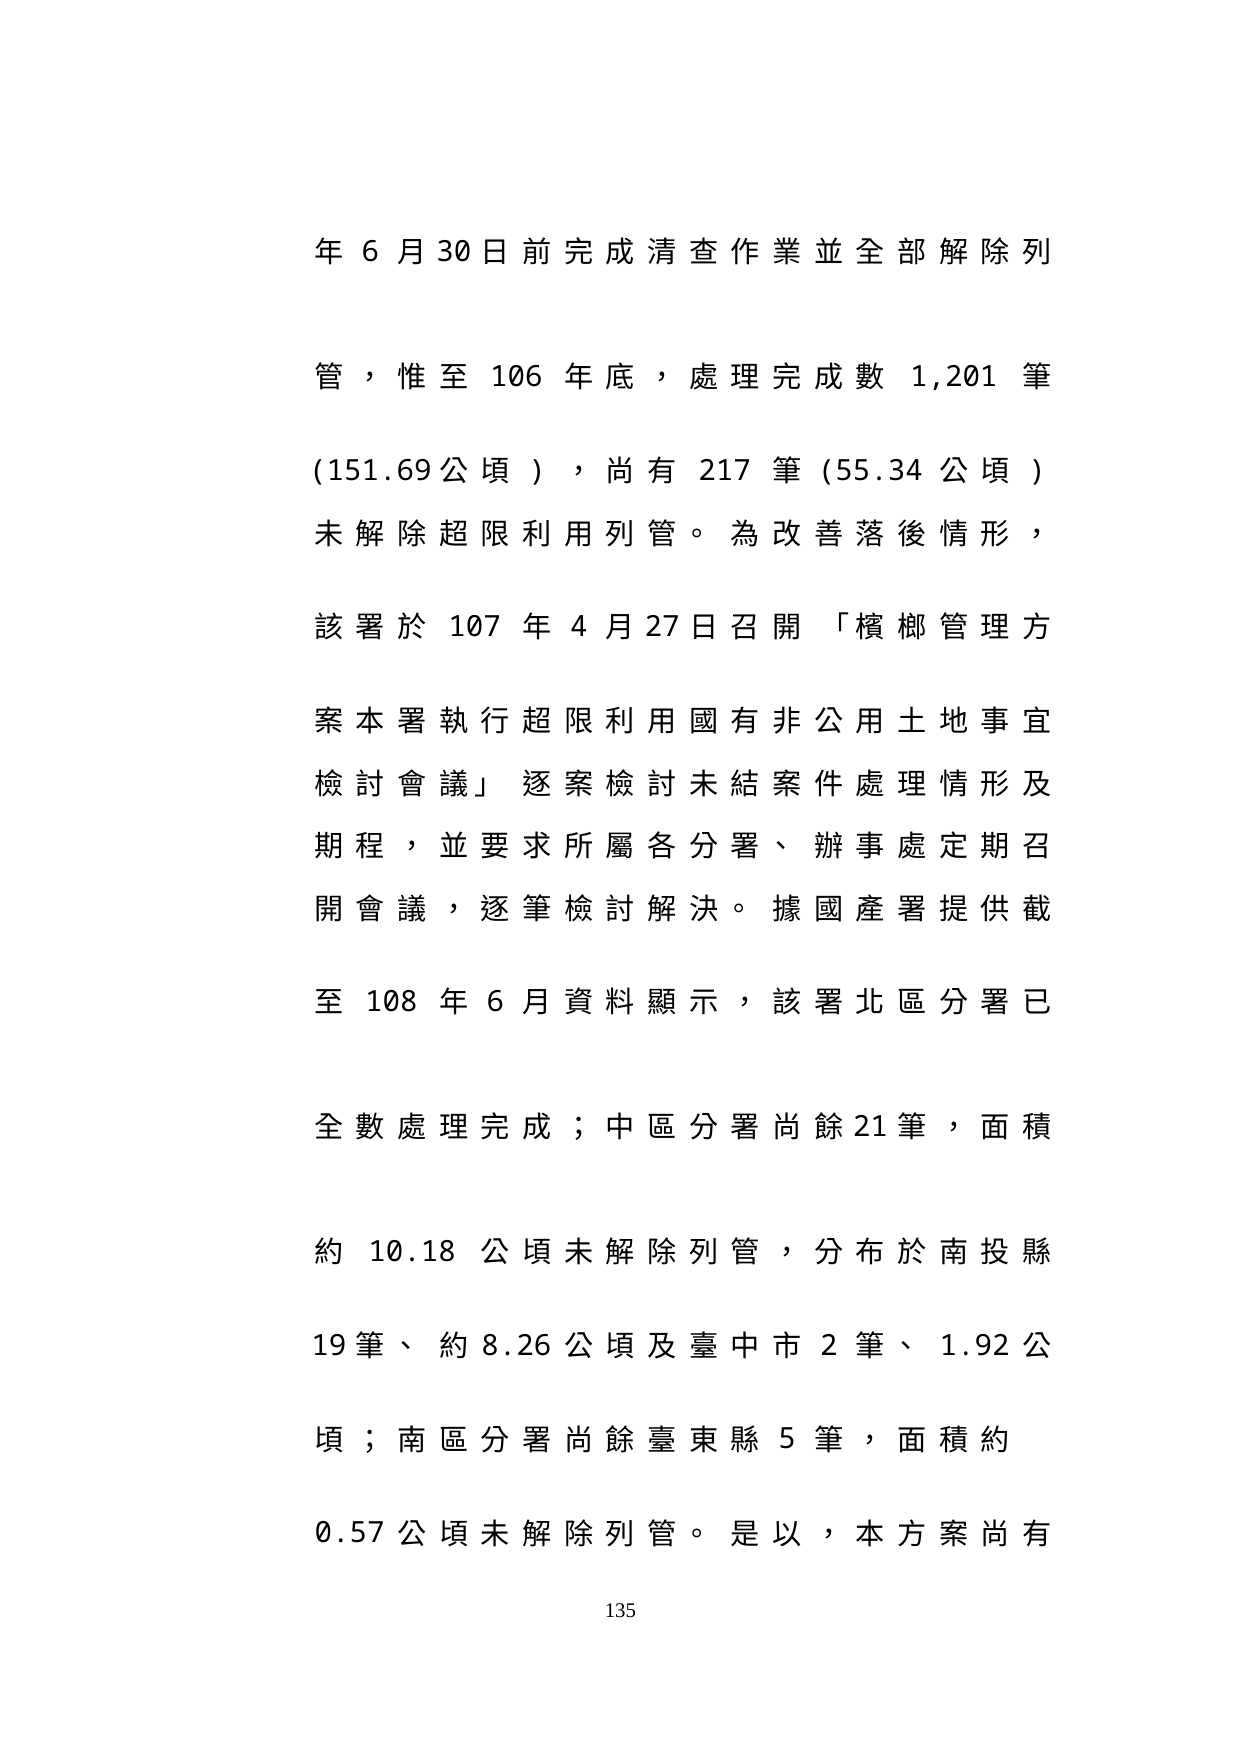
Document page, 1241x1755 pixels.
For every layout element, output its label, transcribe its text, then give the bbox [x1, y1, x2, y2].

text 年6月30日前完成清查作業並全部解除列管，惟至106年底，處理完成數1,201筆(151.69公頃)，尚有217筆(55.34公頃)未解除超限利用列管。為改善落後情形，該署於107年4月27日召開「檳榔管理方案本署執行超限利用國有非公用土地事宜檢討會議」逐案檢討未結案件處理情形及期程，並要求所屬各分署、辦事處定期召開會議，逐筆檢討解決。據國產署提供截至108年6月資料顯示，該署北區分署已全數處理完成；中區分署尚餘21筆，面積約10.18公頃未解除列管，分布於南投縣19筆、約8.26公頃及臺中市2筆、1.92公頃；南區分署尚餘臺東縣5筆，面積約0.57公頃未解除列管。是以，本方案尚有 [271, 177, 1058, 1552]
